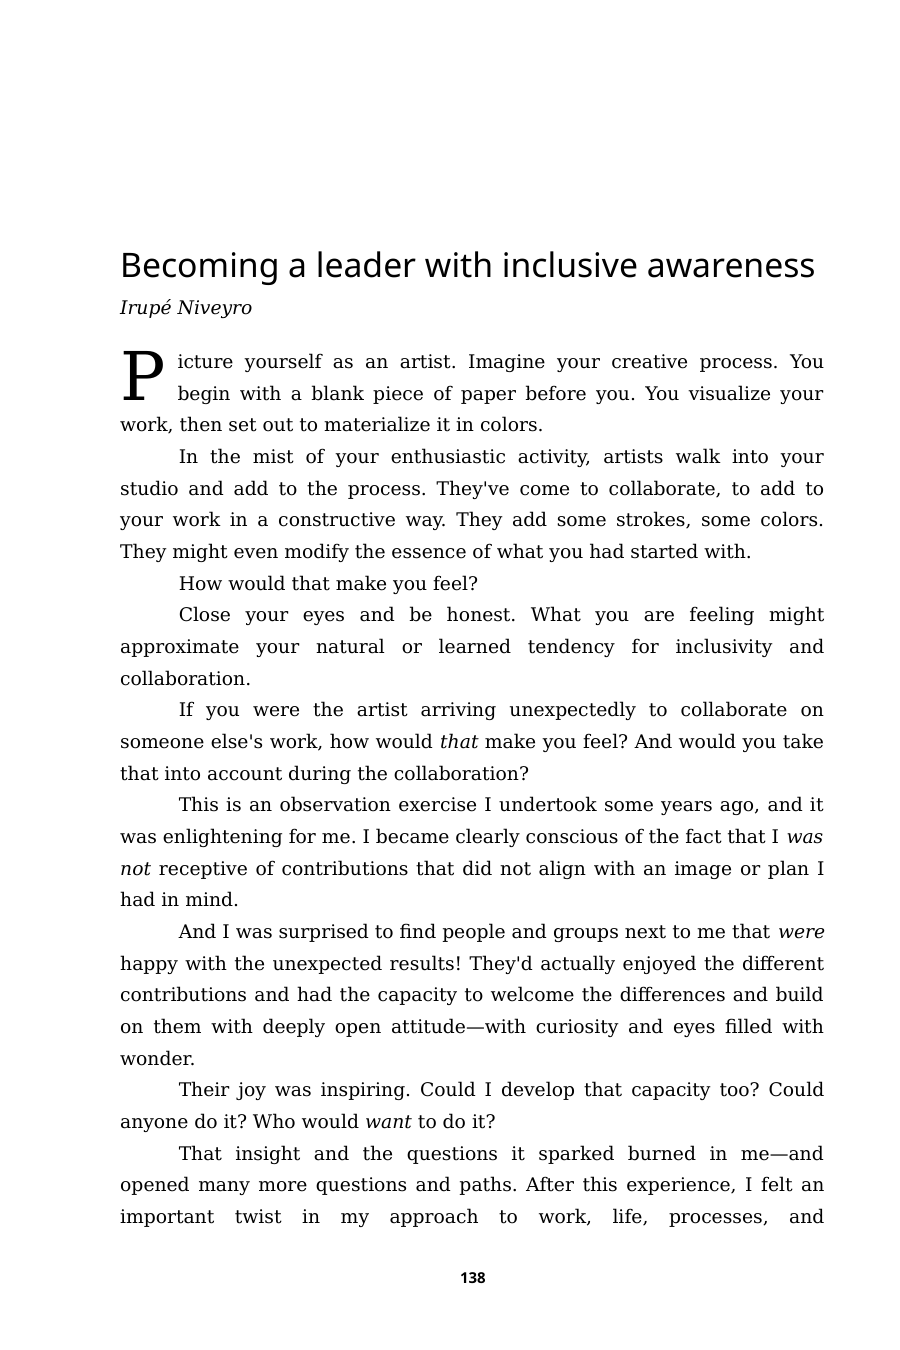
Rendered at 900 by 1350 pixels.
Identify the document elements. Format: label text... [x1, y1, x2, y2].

text That insight and the questions it sparked burned in me—and opened many more questions and paths. After this experience, I felt an important twist in my approach to work, life, processes, and [120, 1143, 825, 1228]
text In the mist of your enthusiastic activity, artists walk into your studio and add to the process. They've come to collaborate, to add to your work in a constructive way. They add some strokes, some colors. They might even modify the essence of what you had started with. [120, 446, 825, 563]
text Their joy was inspiring. Could I develop that capacity too? Could anyone do it? Who would want to do it? [120, 1079, 825, 1133]
text If you were the artist arriving unexpectedly to collaborate on someone else's work, how would that make you feel? And would you take that into account during the collaboration? [120, 699, 825, 785]
text And I was surprised to find people and groups next to me that were happy with the unexpected results! They'd actually enjoyed the different contributions and had the capacity to welcome the differences and build on them with deeply open attitude—with curiosity and eyes filled with wonder. [120, 921, 825, 1070]
subtitle Becoming a leader with inclusive awareness [120, 246, 825, 285]
text Picture yourself as an artist. Imagine your creative process. You begin with a blank piece of paper before you. You visualize your work, then set out to materialize it in colors. [120, 351, 825, 436]
text Irupé Niveyro [120, 297, 825, 319]
text Close your eyes and be honest. What you are feeling might approximate your natural or learned tendency for inclusivity and collaboration. [120, 604, 825, 690]
text How would that make you feel? [120, 573, 825, 595]
text This is an observation exercise I undertook some years ago, and it was enlightening for me. I became clearly conscious of the fact that I was not receptive of contributions that did not align with an image or plan I had in mind. [120, 794, 825, 911]
